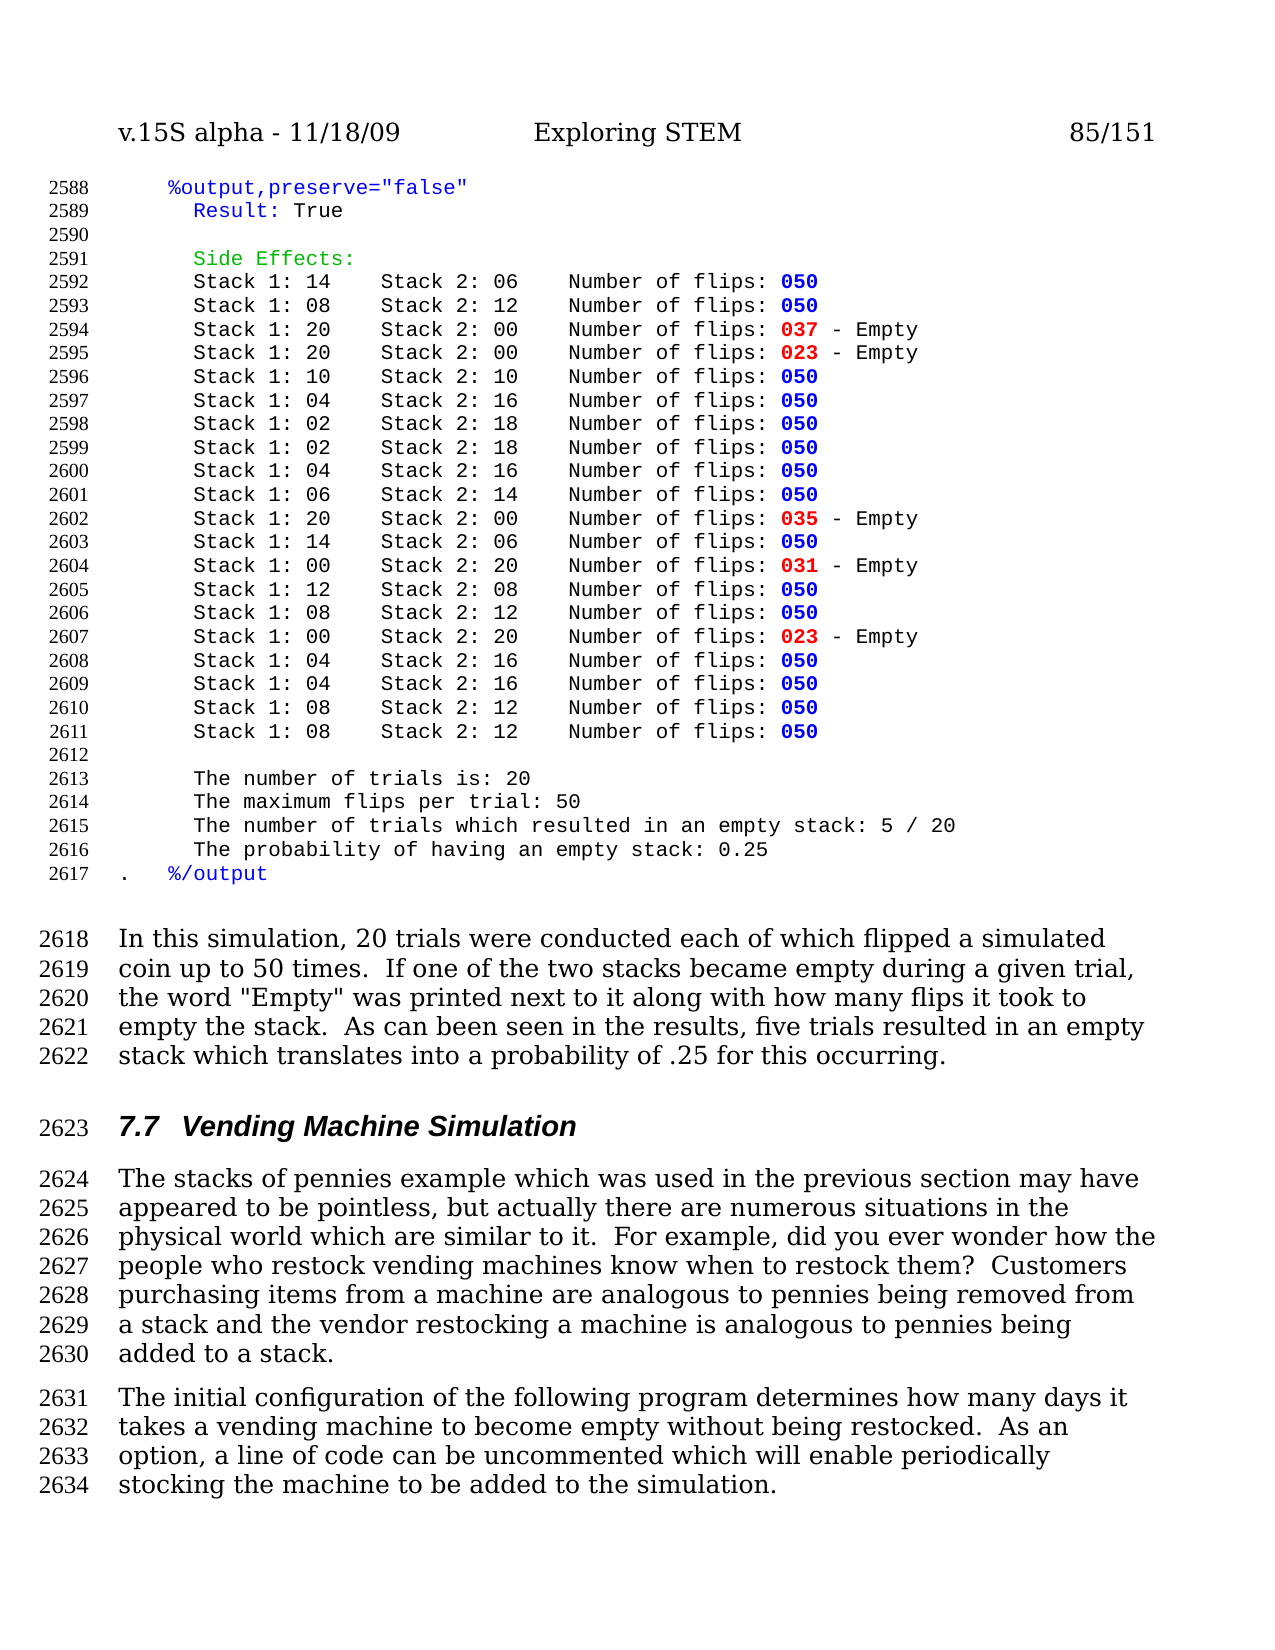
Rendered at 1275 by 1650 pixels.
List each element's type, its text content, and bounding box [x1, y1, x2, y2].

text The maximum flips per trial: 50 [118, 792, 1157, 815]
text Stack 1: 08 Stack 2: 12 Number of flips: 050 [118, 721, 1157, 744]
text Stack 1: 20 Stack 2: 00 Number of flips: 023 - Empty [118, 342, 1157, 366]
text Stack 1: 00 Stack 2: 20 Number of flips: 031 - Empty [118, 555, 1157, 579]
text Stack 1: 08 Stack 2: 12 Number of flips: 050 [118, 602, 1157, 626]
text Stack 1: 00 Stack 2: 20 Number of flips: 023 - Empty [118, 626, 1157, 650]
text The initial configuration of the following program determines how many days it takes a vending machine to become empty without being restocked. As an option, a line of code can be uncommented which will enable periodically stocking the machine to be added to the simulation. [118, 1383, 1157, 1500]
text Stack 1: 02 Stack 2: 18 Number of flips: 050 [118, 413, 1157, 437]
text Stack 1: 12 Stack 2: 08 Number of flips: 050 [118, 579, 1157, 602]
text Stack 1: 14 Stack 2: 06 Number of flips: 050 [118, 271, 1157, 295]
text The number of trials is: 20 [118, 768, 1157, 792]
text In this simulation, 20 trials were conducted each of which flipped a simulated coin up to 50 times. If one of the two stacks became empty during a given trial, the word "Empty" was printed next to it along with how many flips it took to empty the stack. As can been seen in the results, five trials resulted in an empty stack which translates into a probability of .25 for this occurring. [118, 924, 1157, 1070]
text Result: True [118, 200, 1157, 224]
text Stack 1: 04 Stack 2: 16 Number of flips: 050 [118, 673, 1157, 697]
text Stack 1: 20 Stack 2: 00 Number of flips: 037 - Empty [118, 319, 1157, 342]
text Stack 1: 08 Stack 2: 12 Number of flips: 050 [118, 295, 1157, 319]
text . %/output [118, 862, 1157, 886]
text Stack 1: 10 Stack 2: 10 Number of flips: 050 [118, 366, 1157, 389]
text Stack 1: 14 Stack 2: 06 Number of flips: 050 [118, 531, 1157, 555]
text Stack 1: 06 Stack 2: 14 Number of flips: 050 [118, 484, 1157, 508]
text The probability of having an empty stack: 0.25 [118, 839, 1157, 862]
text Stack 1: 20 Stack 2: 00 Number of flips: 035 - Empty [118, 508, 1157, 531]
text Side Effects: [118, 248, 1157, 271]
subtitle Vending Machine Simulation [118, 1109, 1157, 1143]
text The stacks of pennies example which was used in the previous section may have appeared to be pointless, but actually there are numerous situations in the physical world which are similar to it. For example, did you ever wonder how the people who restock vending machines know when to restock them? Customers purchasing items from a machine are analogous to pennies being removed from a stack and the vendor restocking a machine is analogous to pennies being added to a stack. [118, 1164, 1157, 1368]
text Stack 1: 04 Stack 2: 16 Number of flips: 050 [118, 389, 1157, 413]
text Stack 1: 04 Stack 2: 16 Number of flips: 050 [118, 461, 1157, 484]
text Stack 1: 02 Stack 2: 18 Number of flips: 050 [118, 437, 1157, 461]
text Stack 1: 08 Stack 2: 12 Number of flips: 050 [118, 697, 1157, 721]
text Stack 1: 04 Stack 2: 16 Number of flips: 050 [118, 650, 1157, 673]
text The number of trials which resulted in an empty stack: 5 / 20 [118, 815, 1157, 839]
text %output,preserve="false" [118, 177, 1157, 200]
